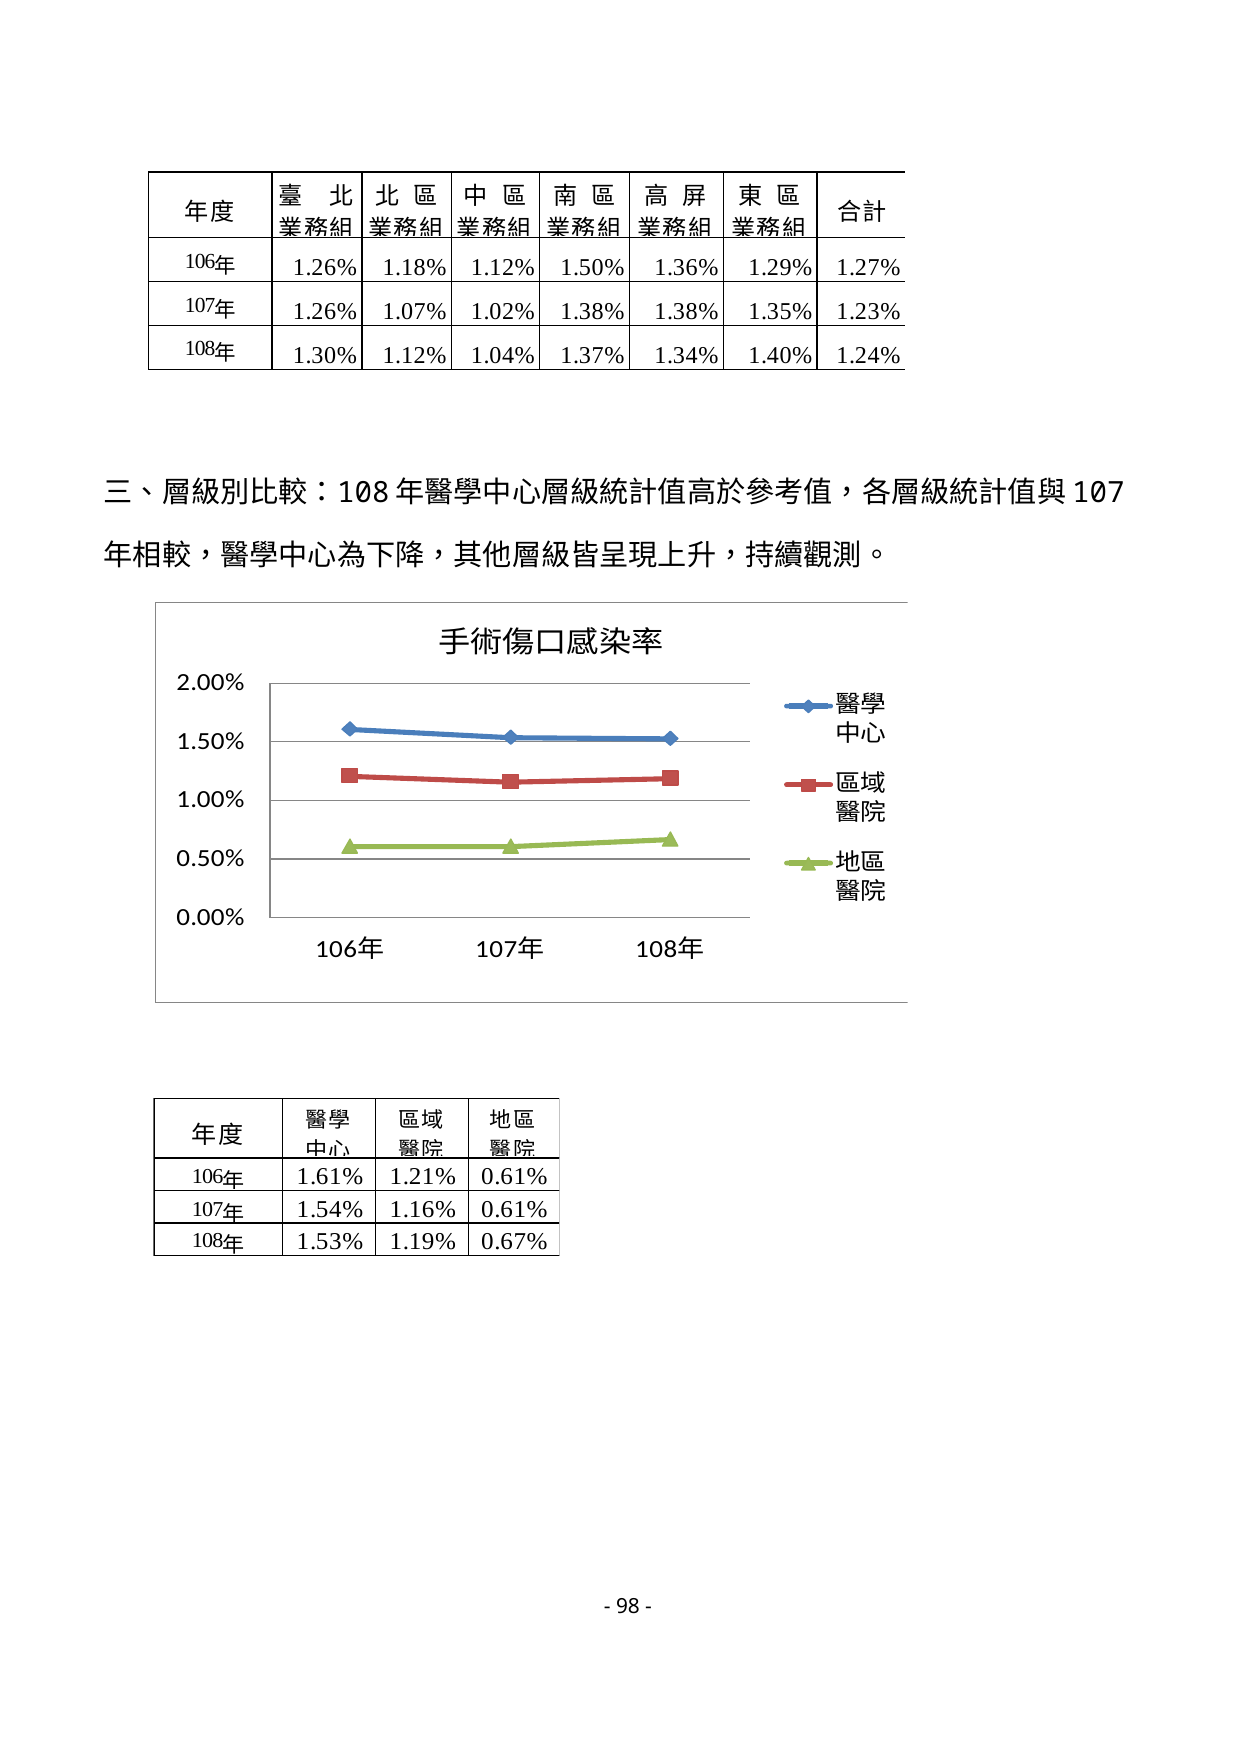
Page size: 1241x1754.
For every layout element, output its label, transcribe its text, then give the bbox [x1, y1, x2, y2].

text 三、層級別比較：108年醫學中心層級統計值高於參考值，各層級統計值與107年相較，醫學中心為下降，其他層級皆呈現上升，持續觀測。 [103, 448, 1152, 573]
